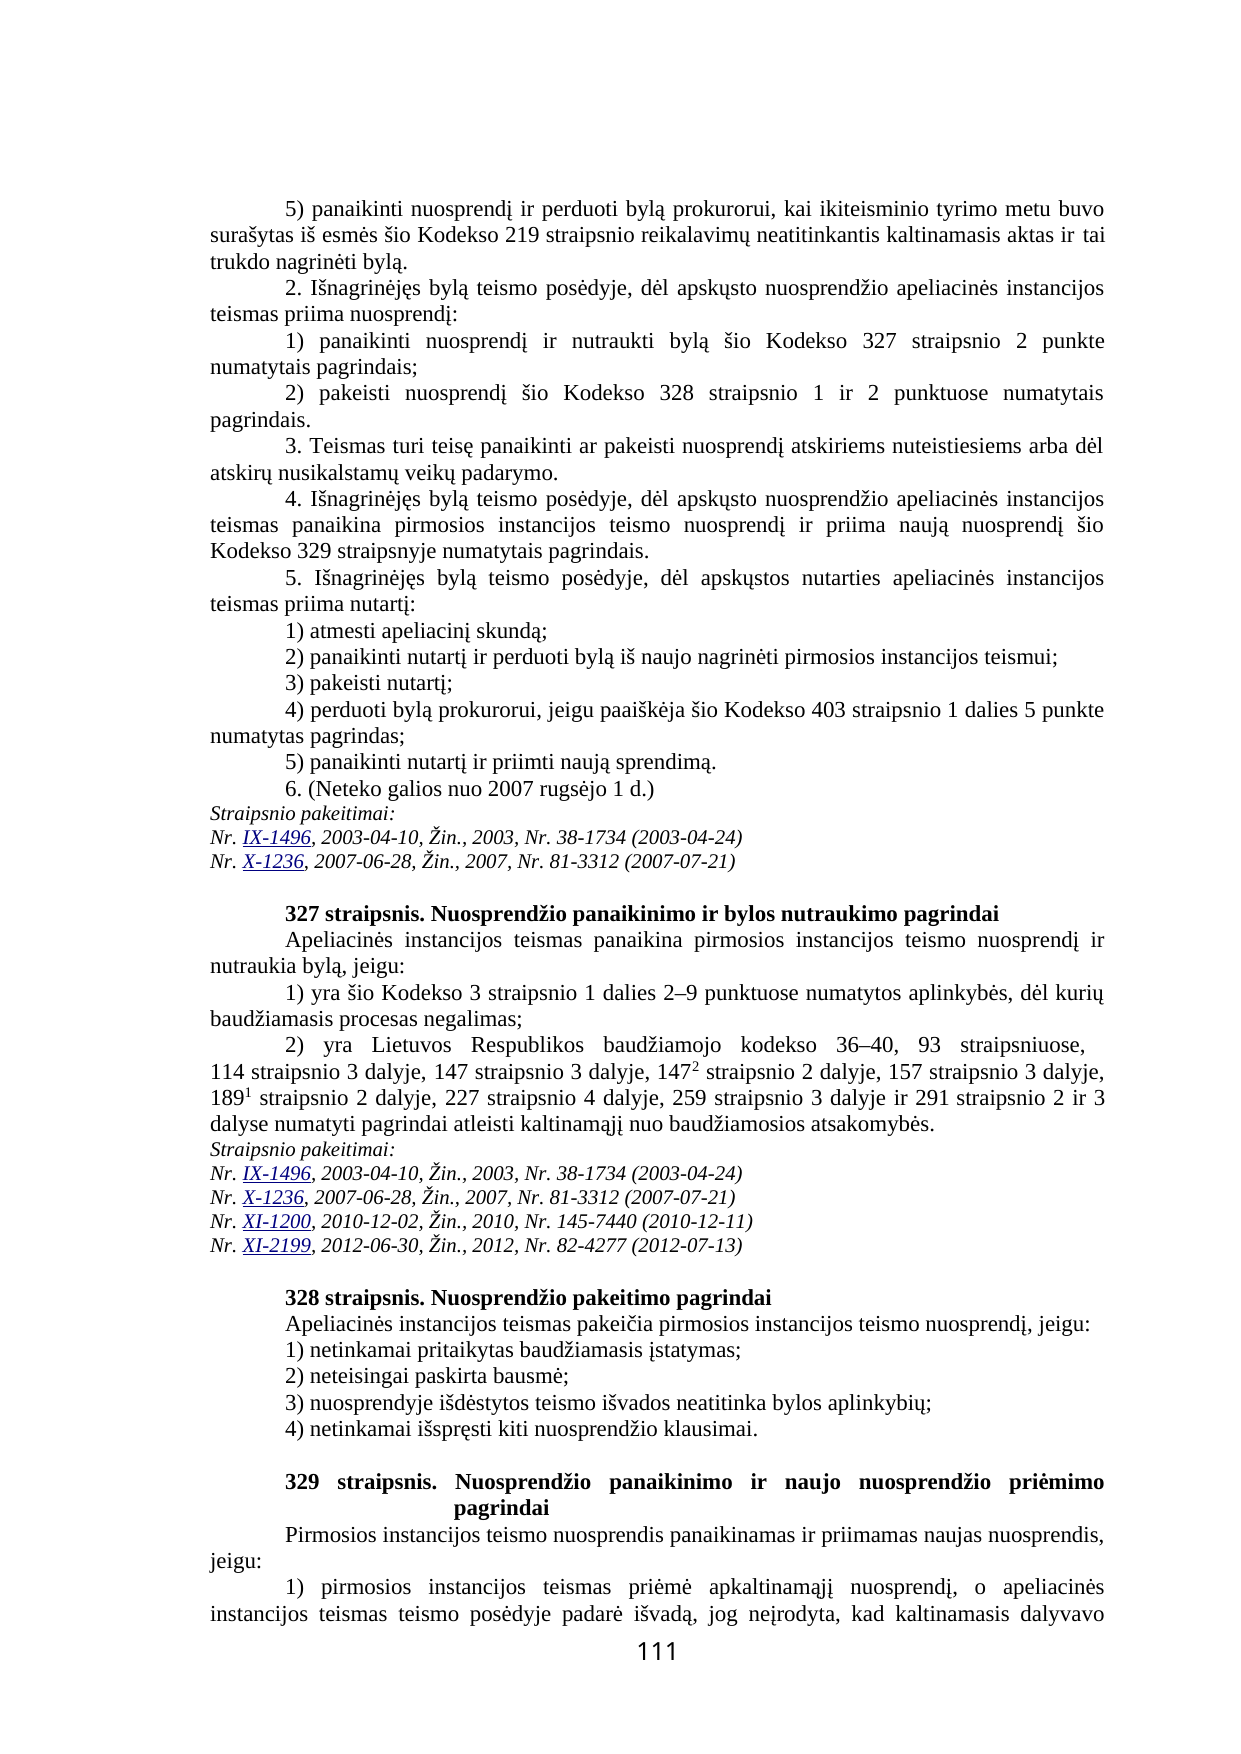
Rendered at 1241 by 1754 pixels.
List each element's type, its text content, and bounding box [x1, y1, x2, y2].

text 3) nuosprendyje išdėstytos teismo išvados neatitinka bylos aplinkybių; [210, 1389, 1106, 1415]
text 4) perduoti bylą prokurorui, jeigu paaiškėja šio Kodekso 403 straipsnio 1 dalies 5 punkte numatytas pagrindas; [210, 696, 1106, 748]
text 4. Išnagrinėjęs bylą teismo posėdyje, dėl apskųsto nuosprendžio apeliacinės instancijos teismas panaikina pirmosios instancijos teismo nuosprendį ir priima naują nuosprendį šio Kodekso 329 straipsnyje numatytais pagrindais. [210, 485, 1106, 564]
text Nr. IX-1496, 2003-04-10, Žin., 2003, Nr. 38-1734 (2003-04-24) [210, 825, 1106, 849]
text Straipsnio pakeitimai: [210, 1137, 1106, 1161]
text 1) panaikinti nuosprendį ir nutraukti bylą šio Kodekso 327 straipsnio 2 punkte numatytais pagrindais; [210, 327, 1106, 379]
text Nr. XI-1200, 2010-12-02, Žin., 2010, Nr. 145-7440 (2010-12-11) [210, 1209, 1106, 1233]
text 329 straipsnis. Nuosprendžio panaikinimo ir naujo nuosprendžio priėmimo pagrindai [285, 1468, 1106, 1521]
text 2) neteisingai paskirta bausmė; [210, 1363, 1106, 1389]
text 1) netinkamai pritaikytas baudžiamasis įstatymas; [210, 1336, 1106, 1363]
text 2. Išnagrinėjęs bylą teismo posėdyje, dėl apskųsto nuosprendžio apeliacinės instancijos teismas priima nuosprendį: [210, 274, 1106, 327]
text 5. Išnagrinėjęs bylą teismo posėdyje, dėl apskųstos nutarties apeliacinės instancijos teismas priima nutartį: [210, 564, 1106, 617]
text 2) panaikinti nutartį ir perduoti bylą iš naujo nagrinėti pirmosios instancijos teismui; [210, 643, 1106, 669]
text Straipsnio pakeitimai: [210, 801, 1106, 825]
text 1) yra šio Kodekso 3 straipsnio 1 dalies 2–9 punktuose numatytos aplinkybės, dėl kurių baudžiamasis procesas negalimas; [210, 979, 1106, 1031]
text 2) yra Lietuvos Respublikos baudžiamojo kodekso 36–40, 93 straipsniuose, 114 straipsnio 3 dalyje, 147 straipsnio 3 dalyje, 1472 straipsnio 2 dalyje, 157 straipsnio 3 dalyje, 1891 straipsnio 2 dalyje, 227 straipsnio 4 dalyje, 259 straipsnio 3 dalyje ir 291 straipsnio 2 ir 3 dalyse numatyti pagrindai atleisti kaltinamąjį nuo baudžiamosios atsakomybės. [210, 1031, 1106, 1137]
text Nr. IX-1496, 2003-04-10, Žin., 2003, Nr. 38-1734 (2003-04-24) [210, 1161, 1106, 1185]
text 4) netinkamai išspręsti kiti nuosprendžio klausimai. [210, 1415, 1106, 1442]
text 1) pirmosios instancijos teismas priėmė apkaltinamąjį nuosprendį, o apeliacinės instancijos teismas teismo posėdyje padarė išvadą, jog neįrodyta, kad kaltinamasis dalyvavo [210, 1573, 1106, 1626]
text Nr. XI-2199, 2012-06-30, Žin., 2012, Nr. 82-4277 (2012-07-13) [210, 1233, 1106, 1257]
text Nr. X-1236, 2007-06-28, Žin., 2007, Nr. 81-3312 (2007-07-21) [210, 849, 1106, 873]
text Apeliacinės instancijos teismas pakeičia pirmosios instancijos teismo nuosprendį, jeigu: [210, 1310, 1106, 1336]
text 6. (Neteko galios nuo 2007 rugsėjo 1 d.) [210, 775, 1106, 801]
text 3) pakeisti nutartį; [210, 669, 1106, 696]
text Pirmosios instancijos teismo nuosprendis panaikinamas ir priimamas naujas nuosprendis, jeigu: [210, 1521, 1106, 1573]
text 327 straipsnis. Nuosprendžio panaikinimo ir bylos nutraukimo pagrindai [210, 900, 1106, 926]
text Apeliacinės instancijos teismas panaikina pirmosios instancijos teismo nuosprendį ir nutraukia bylą, jeigu: [210, 926, 1106, 979]
text 5) panaikinti nutartį ir priimti naują sprendimą. [210, 748, 1106, 775]
text 328 straipsnis. Nuosprendžio pakeitimo pagrindai [210, 1283, 1106, 1310]
text 5) panaikinti nuosprendį ir perduoti bylą prokurorui, kai ikiteisminio tyrimo metu buvo surašytas iš esmės šio Kodekso 219 straipsnio reikalavimų neatitinkantis kaltinamasis aktas ir tai trukdo nagrinėti bylą. [210, 195, 1106, 274]
text 3. Teismas turi teisę panaikinti ar pakeisti nuosprendį atskiriems nuteistiesiems arba dėl atskirų nusikalstamų veikų padarymo. [210, 432, 1106, 485]
text 2) pakeisti nuosprendį šio Kodekso 328 straipsnio 1 ir 2 punktuose numatytais pagrindais. [210, 379, 1106, 432]
text Nr. X-1236, 2007-06-28, Žin., 2007, Nr. 81-3312 (2007-07-21) [210, 1185, 1106, 1209]
text 1) atmesti apeliacinį skundą; [210, 617, 1106, 643]
